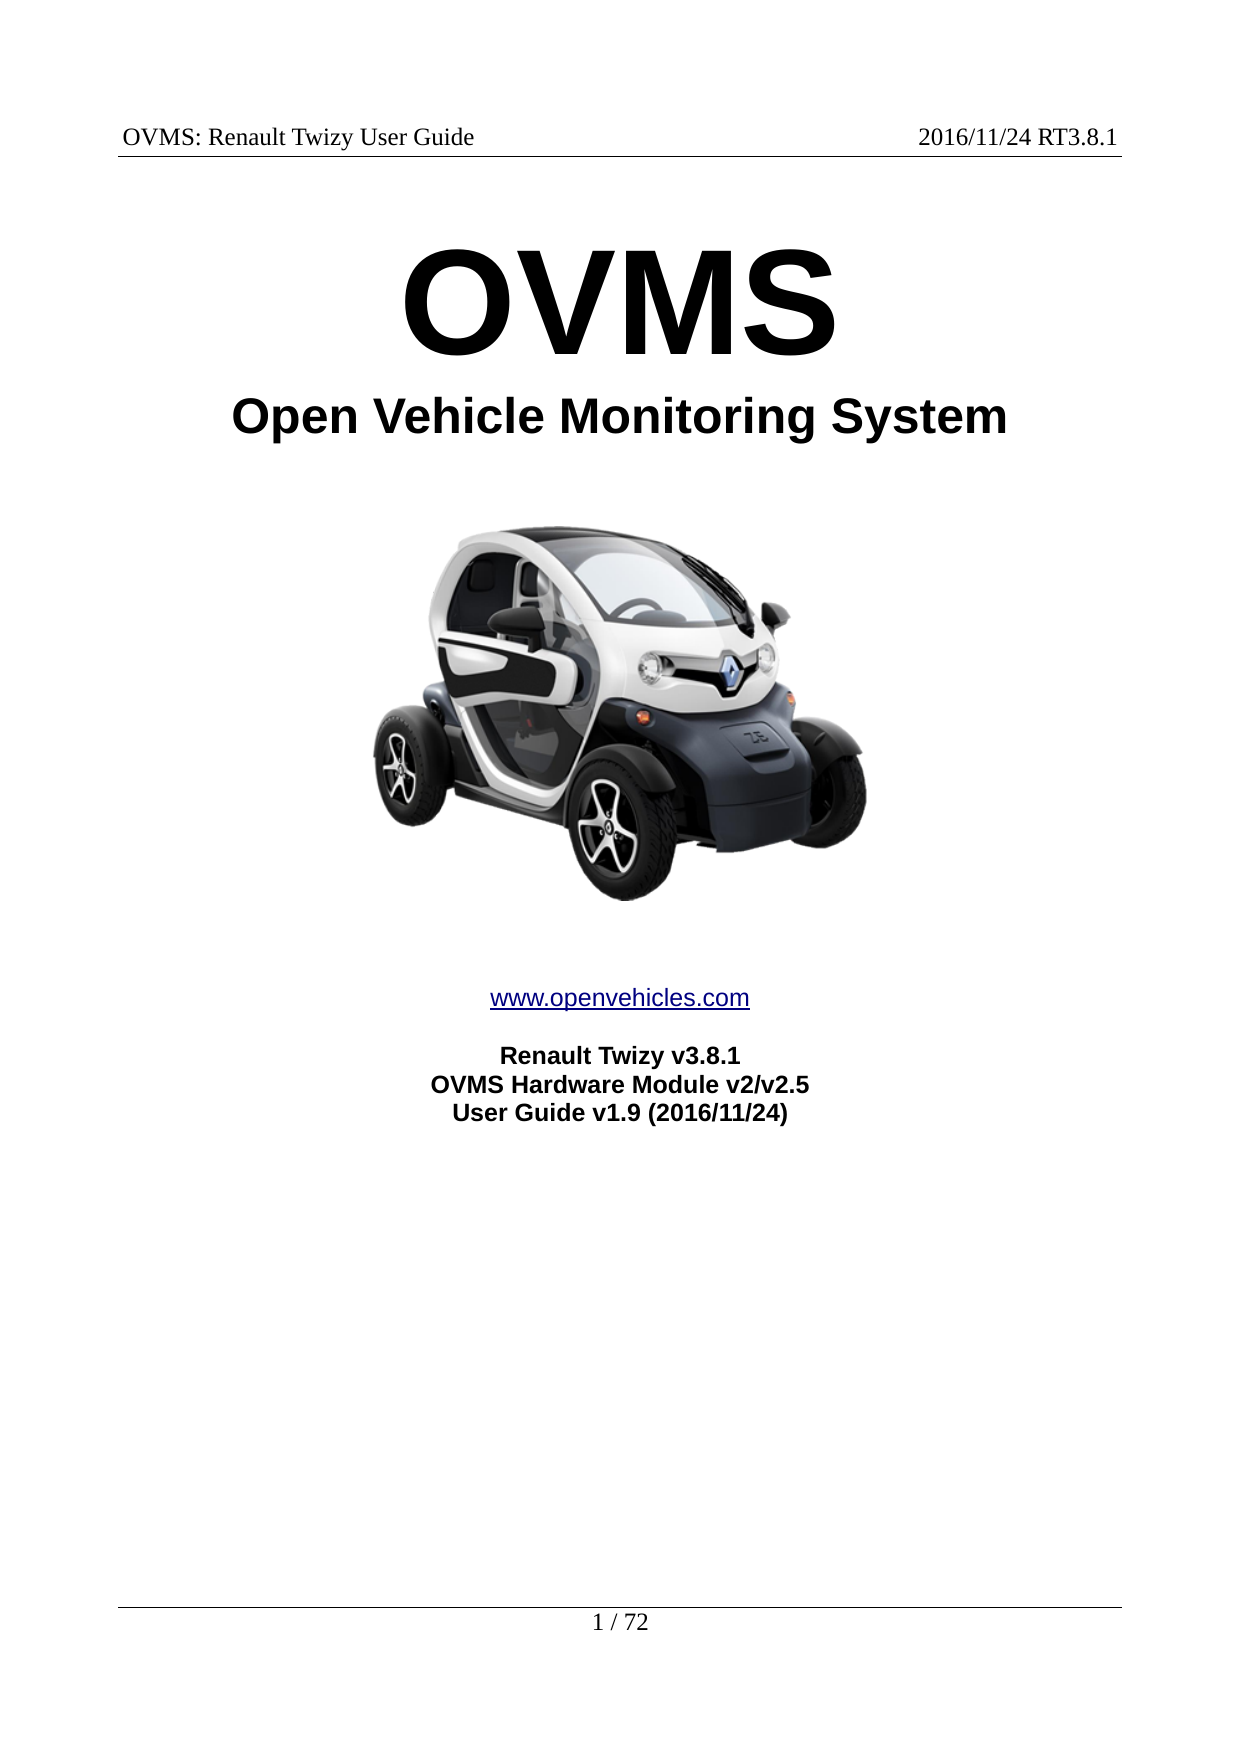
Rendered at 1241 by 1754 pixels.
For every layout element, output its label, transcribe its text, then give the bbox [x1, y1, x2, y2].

text User Guide v1.9 (2016/11/24) [118, 1098, 1122, 1127]
text Open Vehicle Monitoring System [118, 386, 1122, 444]
picture [214, 526, 1026, 901]
text Renault Twizy v3.8.1 [118, 1041, 1122, 1070]
text OVMS Hardware Module v2/v2.5 [118, 1070, 1122, 1098]
text OVMS [118, 214, 1122, 386]
text www.openvehicles.com [118, 983, 1122, 1012]
